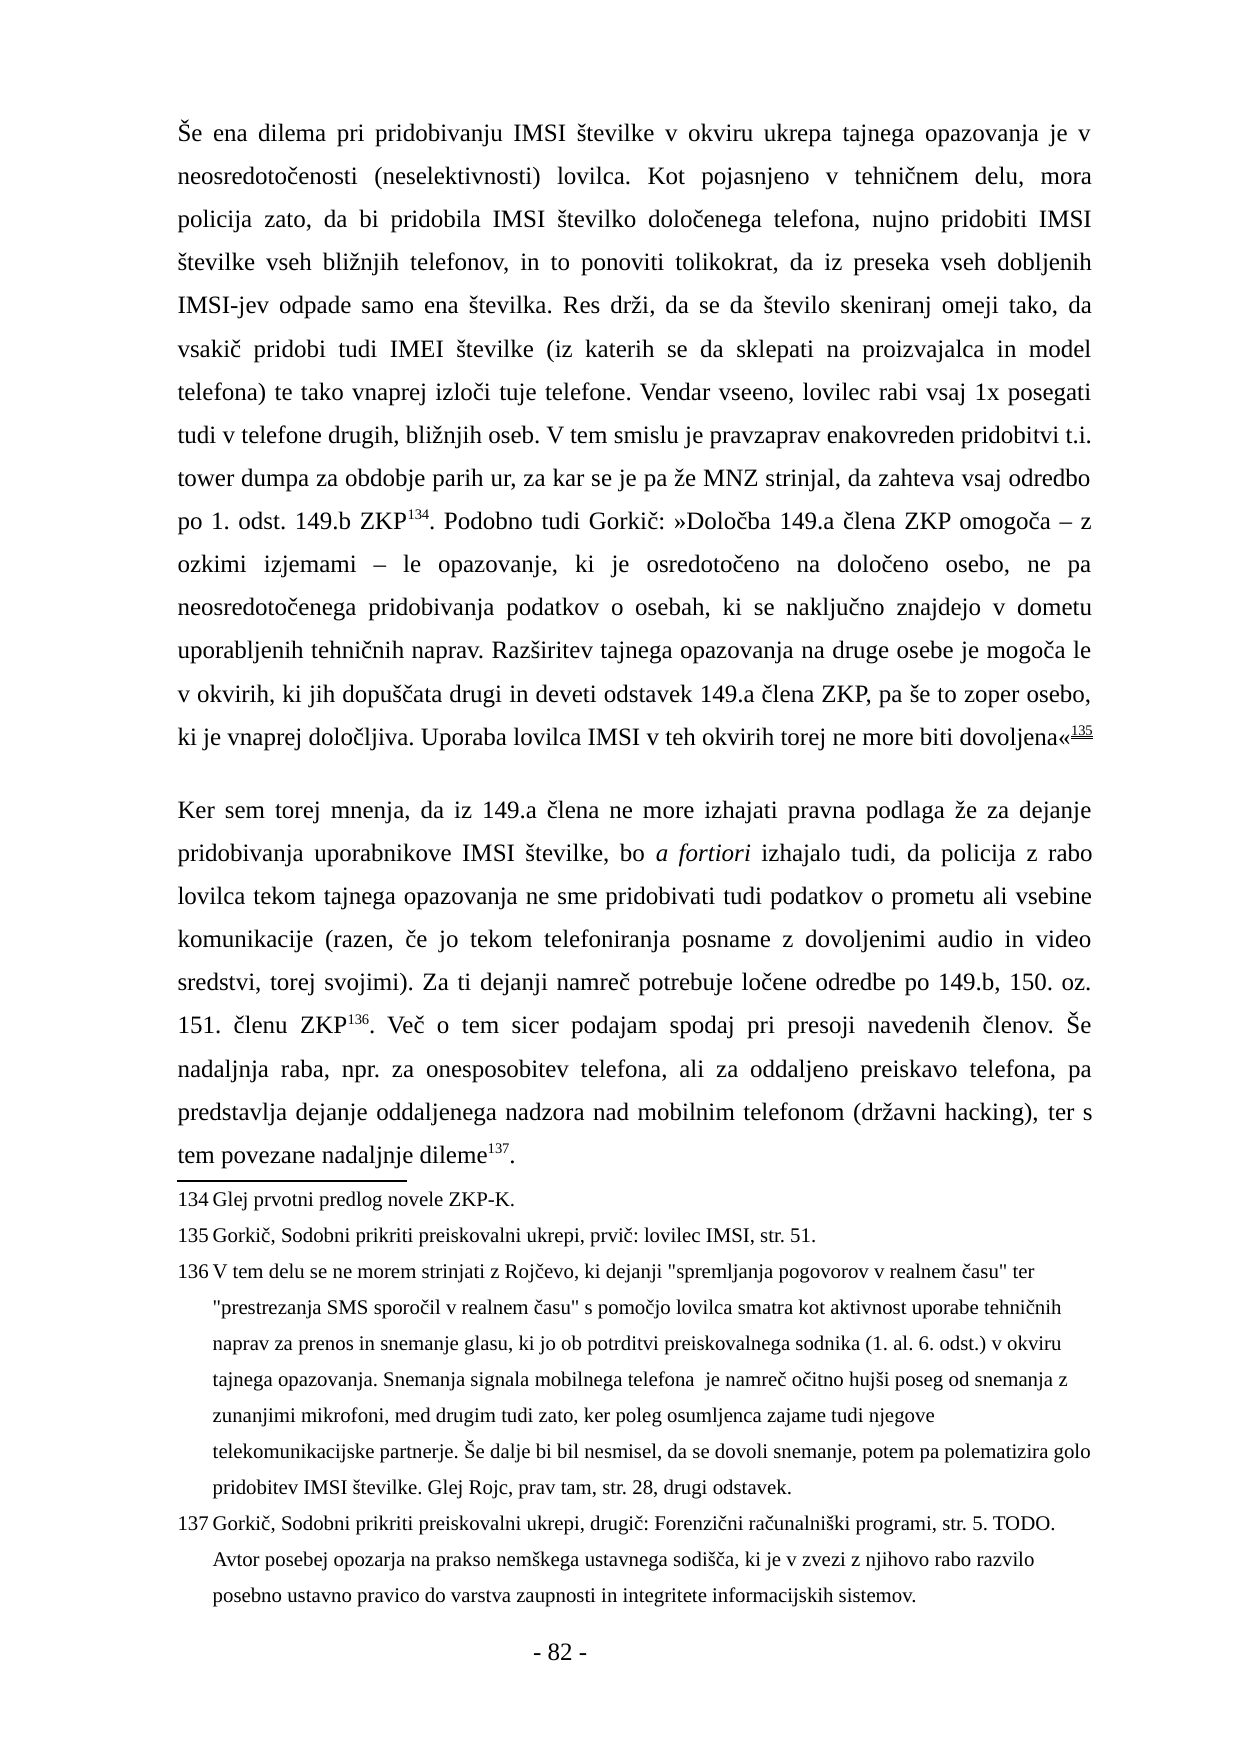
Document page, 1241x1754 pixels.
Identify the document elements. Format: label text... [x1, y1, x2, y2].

text Še ena dilema pri pridobivanju IMSI številke v okviru ukrepa tajnega opazovanja je v neosredotočenosti (neselektivnosti) lovilca. Kot pojasnjeno v tehničnem delu, mora policija zato, da bi pridobila IMSI številko določenega telefona, nujno pridobiti IMSI številke vseh bližnjih telefonov, in to ponoviti tolikokrat, da iz preseka vseh dobljenih IMSI-jev odpade samo ena številka. Res drži, da se da število skeniranj omeji tako, da vsakič pridobi tudi IMEI številke (iz katerih se da sklepati na proizvajalca in model telefona) te tako vnaprej izloči tuje telefone. Vendar vseeno, lovilec rabi vsaj 1x posegati tudi v telefone drugih, bližnjih oseb. V tem smislu je pravzaprav enakovreden pridobitvi t.i. tower dumpa za obdobje parih ur, za kar se je pa že MNZ strinjal, da zahteva vsaj odredbo po 1. odst. 149.b ZKP. Podobno tudi Gorkič: »Določba 149.a člena ZKP omogoča – z ozkimi izjemami – le opazovanje, ki je osredotočeno na določeno osebo, ne pa neosredotočenega pridobivanja podatkov o osebah, ki se naključno znajdejo v dometu uporabljenih tehničnih naprav. Razširitev tajnega opazovanja na druge osebe je mogoča le v okvirih, ki jih dopuščata drugi in deveti odstavek 149.a člena ZKP, pa še to zoper osebo, ki je vnaprej določljiva. Uporaba lovilca IMSI v teh okvirih torej ne more biti dovoljena« [177, 118, 1093, 751]
text Gorkič, Sodobni prikriti preiskovalni ukrepi, drugič: Forenzični računalniški programi, str. 5. TODO. Avtor posebej opozarja na prakso nemškega ustavnega sodišča, ki je v zvezi z njihovo rabo razvilo posebno ustavno pravico do varstva zaupnosti in integritete informacijskih sistemov. [177, 1511, 1093, 1607]
text Gorkič, Sodobni prikriti preiskovalni ukrepi, prvič: lovilec IMSI, str. 51. [177, 1223, 1093, 1247]
text Glej prvotni predlog novele ZKP-K. [177, 1187, 1093, 1211]
text V tem delu se ne morem strinjati z Rojčevo, ki dejanji "spremljanja pogovorov v realnem času" ter "prestrezanja SMS sporočil v realnem času" s pomočjo lovilca smatra kot aktivnost uporabe tehničnih naprav za prenos in snemanje glasu, ki jo ob potrditvi preiskovalnega sodnika (1. al. 6. odst.) v okviru tajnega opazovanja. Snemanja signala mobilnega telefona je namreč očitno hujši poseg od snemanja z zunanjimi mikrofoni, med drugim tudi zato, ker poleg osumljenca zajame tudi njegove telekomunikacijske partnerje. Še dalje bi bil nesmisel, da se dovoli snemanje, potem pa polematizira golo pridobitev IMSI številke. Glej Rojc, prav tam, str. 28, drugi odstavek. [177, 1259, 1093, 1499]
text Ker sem torej mnenja, da iz 149.a člena ne more izhajati pravna podlaga že za dejanje pridobivanja uporabnikove IMSI številke, bo a fortiori izhajalo tudi, da policija z rabo lovilca tekom tajnega opazovanja ne sme pridobivati tudi podatkov o prometu ali vsebine komunikacije (razen, če jo tekom telefoniranja posname z dovoljenimi audio in video sredstvi, torej svojimi). Za ti dejanji namreč potrebuje ločene odredbe po 149.b, 150. oz. 151. členu ZKP. Več o tem sicer podajam spodaj pri presoji navedenih členov. Še nadaljnja raba, npr. za onesposobitev telefona, ali za oddaljeno preiskavo telefona, pa predstavlja dejanje oddaljenega nadzora nad mobilnim telefonom (državni hacking), ter s tem povezane nadaljnje dileme. [177, 795, 1093, 1169]
